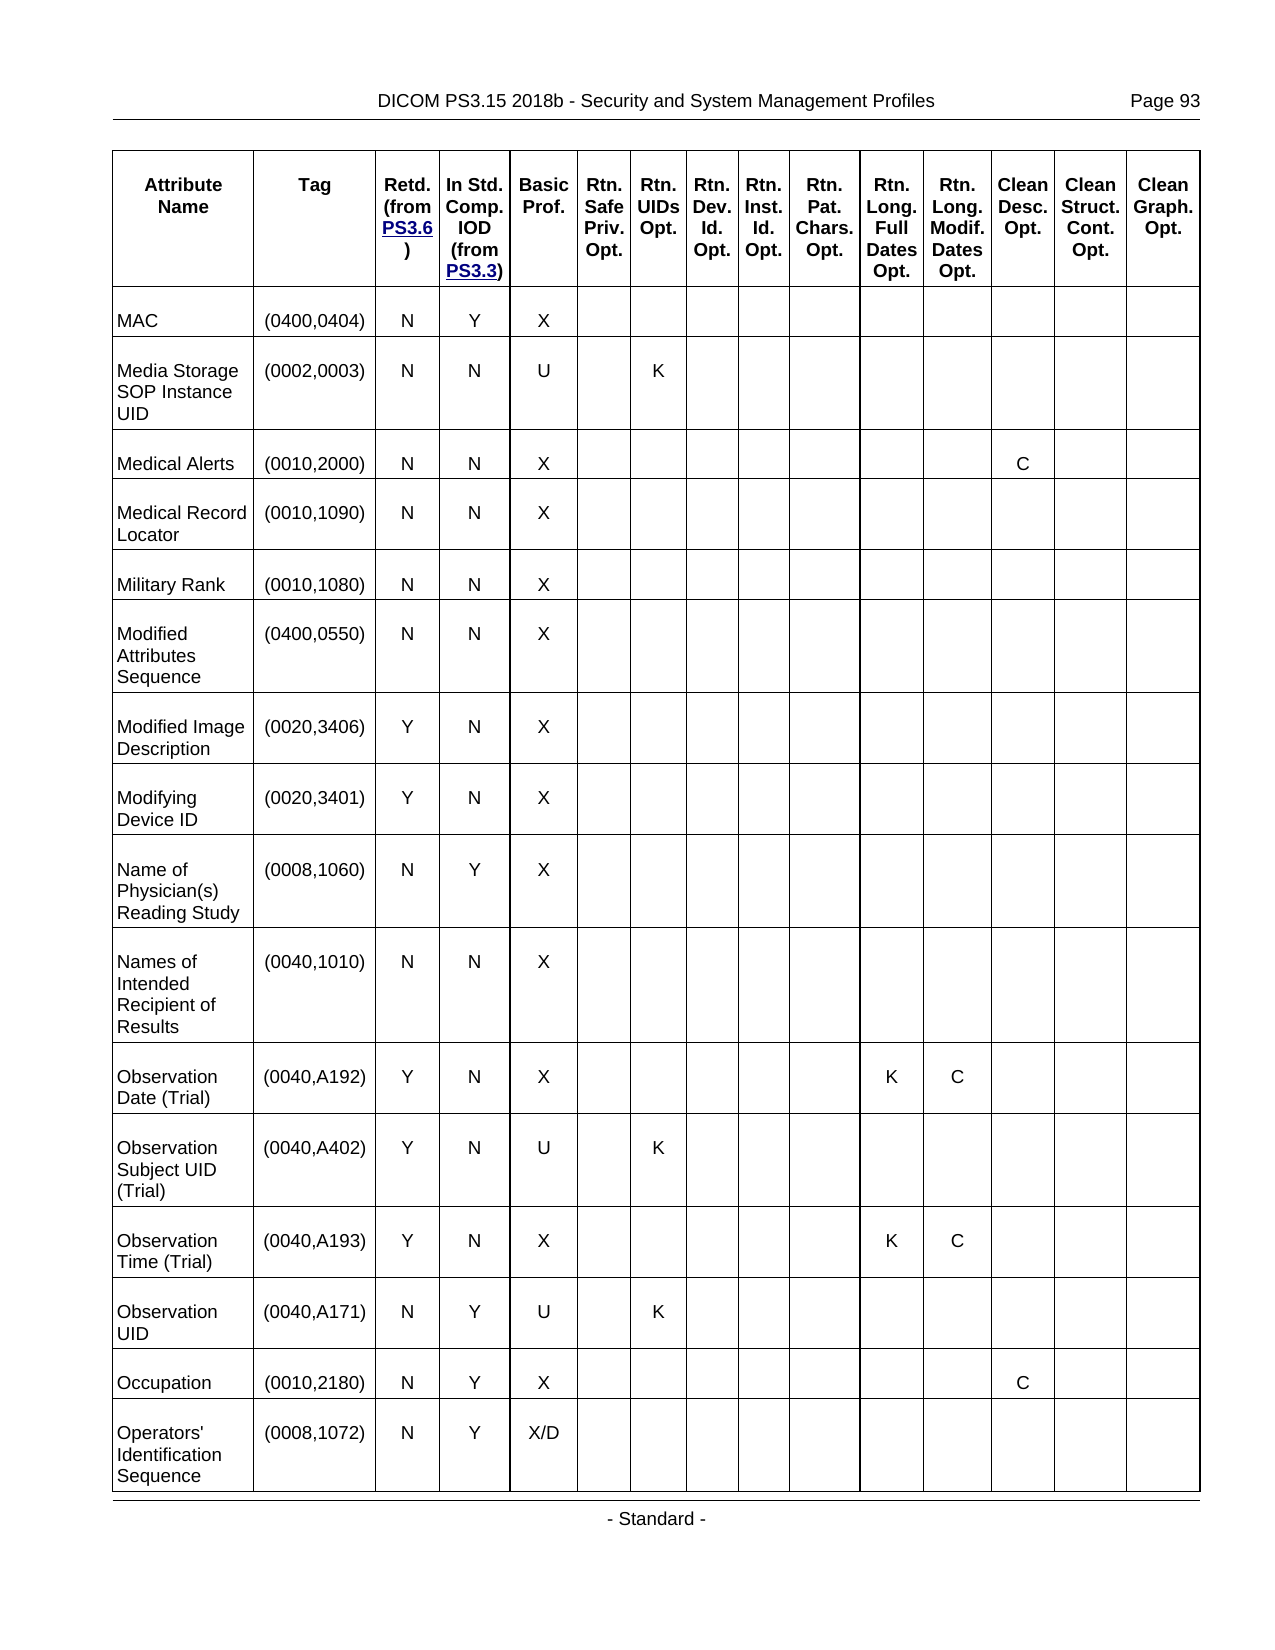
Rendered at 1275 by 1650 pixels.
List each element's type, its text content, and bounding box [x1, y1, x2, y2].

table_cell [790, 835, 859, 927]
table_cell Y [376, 1114, 439, 1206]
table_cell Operators' Identification Sequence [113, 1399, 253, 1491]
table_header Clean Struct. Cont. Opt. [1055, 151, 1126, 286]
table_cell [861, 1114, 923, 1206]
table_cell [1127, 430, 1199, 478]
table_cell [1127, 835, 1199, 927]
table_cell [861, 550, 923, 599]
table_cell N [376, 479, 439, 549]
table_cell N [440, 928, 509, 1042]
table_cell C [992, 430, 1054, 478]
table_cell N [440, 479, 509, 549]
table_cell [1055, 928, 1126, 1042]
table_cell [1127, 287, 1199, 336]
table_cell [578, 1349, 630, 1398]
table_cell [1127, 1278, 1199, 1348]
table_cell [861, 1349, 923, 1398]
table_cell [861, 928, 923, 1042]
table_cell Modified Attributes Sequence [113, 600, 253, 692]
table_cell X [511, 550, 577, 599]
table_cell [631, 1207, 686, 1277]
table_cell K [861, 1207, 923, 1277]
table_cell [687, 287, 738, 336]
table_cell [924, 835, 991, 927]
table_cell (0010,2000) [254, 430, 375, 478]
table_cell [790, 693, 859, 763]
table_header Rtn. Pat. Chars. Opt. [790, 151, 859, 286]
table_cell [861, 835, 923, 927]
table_cell [1127, 479, 1199, 549]
table_cell Y [376, 1207, 439, 1277]
table_cell [687, 835, 738, 927]
table_cell [687, 479, 738, 549]
table_cell [687, 1349, 738, 1398]
table_cell [739, 337, 789, 428]
table_cell X [511, 1349, 577, 1398]
table_cell [739, 430, 789, 478]
table_cell (0002,0003) [254, 337, 375, 428]
table_cell X [511, 479, 577, 549]
table_cell [578, 1278, 630, 1348]
table_cell (0040,A192) [254, 1043, 375, 1113]
table_cell [992, 1207, 1054, 1277]
table_cell N [376, 550, 439, 599]
table_cell [578, 479, 630, 549]
table_cell Occupation [113, 1349, 253, 1398]
table_cell [790, 287, 859, 336]
table_cell X [511, 928, 577, 1042]
table_cell [1055, 1207, 1126, 1277]
table_cell Observation UID [113, 1278, 253, 1348]
table_cell [1055, 479, 1126, 549]
table_cell [861, 430, 923, 478]
table_cell [739, 1349, 789, 1398]
table_cell N [440, 1043, 509, 1113]
table_cell [1055, 337, 1126, 428]
table_cell [790, 1399, 859, 1491]
table_cell [790, 1207, 859, 1277]
table_cell (0040,A193) [254, 1207, 375, 1277]
table_cell [861, 287, 923, 336]
table_cell [992, 928, 1054, 1042]
table_cell (0008,1060) [254, 835, 375, 927]
table_cell [739, 928, 789, 1042]
table_cell N [440, 337, 509, 428]
table_header Rtn. Dev. Id. Opt. [687, 151, 738, 286]
table_cell [687, 928, 738, 1042]
table_cell [790, 928, 859, 1042]
table_cell [924, 693, 991, 763]
table_cell [739, 287, 789, 336]
table_cell [578, 1043, 630, 1113]
table_cell [992, 1114, 1054, 1206]
table_cell [739, 1278, 789, 1348]
table_cell [1055, 764, 1126, 834]
table_cell X [511, 1207, 577, 1277]
table_cell N [376, 1399, 439, 1491]
table_cell Medical Record Locator [113, 479, 253, 549]
table_cell [1127, 1043, 1199, 1113]
table_cell [861, 600, 923, 692]
table_cell [1055, 430, 1126, 478]
table_cell (0010,1090) [254, 479, 375, 549]
table_cell [924, 1349, 991, 1398]
table_cell [1127, 337, 1199, 428]
table_cell X [511, 1043, 577, 1113]
table_cell Media Storage SOP Instance UID [113, 337, 253, 428]
table_cell [631, 1399, 686, 1491]
table_header Clean Graph. Opt. [1127, 151, 1199, 286]
table_cell [1127, 693, 1199, 763]
table_cell [790, 550, 859, 599]
table_cell [790, 479, 859, 549]
table_cell [790, 1043, 859, 1113]
table_cell [1055, 835, 1126, 927]
table_header Rtn. Inst. Id. Opt. [739, 151, 789, 286]
table_cell [739, 479, 789, 549]
table_cell K [631, 1278, 686, 1348]
table_cell [687, 693, 738, 763]
table_cell Name of Physician(s) Reading Study [113, 835, 253, 927]
table_cell [1127, 600, 1199, 692]
table_cell X [511, 764, 577, 834]
table_cell [687, 1043, 738, 1113]
table_cell Names of Intended Recipient of Results [113, 928, 253, 1042]
table_cell [992, 550, 1054, 599]
table_cell Y [376, 764, 439, 834]
table_cell N [376, 337, 439, 428]
table_cell N [376, 835, 439, 927]
table_cell [992, 287, 1054, 336]
table_cell N [440, 1207, 509, 1277]
table_cell [739, 1043, 789, 1113]
table_cell [924, 430, 991, 478]
table_cell [578, 693, 630, 763]
table_cell X [511, 287, 577, 336]
table_cell [578, 1207, 630, 1277]
table_cell [1127, 928, 1199, 1042]
table_cell (0008,1072) [254, 1399, 375, 1491]
table_cell [631, 600, 686, 692]
table_cell [790, 1278, 859, 1348]
table_cell [861, 1399, 923, 1491]
table_cell [1055, 1043, 1126, 1113]
table_cell [739, 764, 789, 834]
table_cell Modified Image Description [113, 693, 253, 763]
table_cell [1055, 600, 1126, 692]
table_cell (0400,0404) [254, 287, 375, 336]
table_cell [1055, 693, 1126, 763]
table_cell N [376, 287, 439, 336]
table_cell [687, 1114, 738, 1206]
table_cell Y [376, 1043, 439, 1113]
table_cell [1127, 1207, 1199, 1277]
table_cell C [924, 1207, 991, 1277]
table_cell C [924, 1043, 991, 1113]
table_cell [631, 928, 686, 1042]
table_cell K [631, 337, 686, 428]
table_cell X [511, 600, 577, 692]
table_cell [739, 835, 789, 927]
table_cell [687, 600, 738, 692]
table_cell [687, 430, 738, 478]
table_cell N [376, 1278, 439, 1348]
table_cell (0010,1080) [254, 550, 375, 599]
table_cell Observation Date (Trial) [113, 1043, 253, 1113]
table_cell (0010,2180) [254, 1349, 375, 1398]
table_cell Observation Time (Trial) [113, 1207, 253, 1277]
table_header Basic Prof. [511, 151, 577, 286]
table_cell [578, 337, 630, 428]
table_cell [578, 764, 630, 834]
table_cell X [511, 430, 577, 478]
table_cell Military Rank [113, 550, 253, 599]
table_cell [790, 430, 859, 478]
table_cell [739, 1207, 789, 1277]
table_cell [924, 1399, 991, 1491]
table_cell N [440, 693, 509, 763]
table_cell [924, 479, 991, 549]
table_cell [992, 479, 1054, 549]
table_header Rtn. Long. Modif. Dates Opt. [924, 151, 991, 286]
table_cell Y [440, 1349, 509, 1398]
table_cell [861, 764, 923, 834]
table_cell [1055, 1114, 1126, 1206]
table_cell Y [440, 1399, 509, 1491]
table_cell N [440, 1114, 509, 1206]
table_cell [578, 835, 630, 927]
table_cell N [440, 430, 509, 478]
table_cell [992, 1278, 1054, 1348]
table_cell (0040,A402) [254, 1114, 375, 1206]
table_cell [924, 337, 991, 428]
table_cell [578, 600, 630, 692]
table_cell [1127, 1399, 1199, 1491]
table_cell [578, 430, 630, 478]
table_cell [790, 764, 859, 834]
table_cell U [511, 1278, 577, 1348]
table_cell [992, 1399, 1054, 1491]
table_cell [631, 693, 686, 763]
table_cell (0040,1010) [254, 928, 375, 1042]
table_cell [631, 1349, 686, 1398]
table_cell [924, 928, 991, 1042]
table_cell [1127, 764, 1199, 834]
table_cell [924, 600, 991, 692]
table_cell Y [440, 835, 509, 927]
table_cell [1055, 1278, 1126, 1348]
table_cell Y [376, 693, 439, 763]
table_cell U [511, 337, 577, 428]
table_cell Observation Subject UID (Trial) [113, 1114, 253, 1206]
table_cell [924, 550, 991, 599]
table_cell [1055, 1399, 1126, 1491]
table_header Rtn. Safe Priv. Opt. [578, 151, 630, 286]
table_cell [739, 600, 789, 692]
table_cell [992, 1043, 1054, 1113]
table_cell (0020,3406) [254, 693, 375, 763]
table_cell [631, 764, 686, 834]
table_cell [861, 693, 923, 763]
table_cell [687, 1207, 738, 1277]
table_cell [631, 835, 686, 927]
table_cell N [440, 600, 509, 692]
table_cell [924, 1278, 991, 1348]
table_header Rtn. Long. Full Dates Opt. [861, 151, 923, 286]
table_cell [1055, 1349, 1126, 1398]
table_cell [861, 479, 923, 549]
table_cell Y [440, 287, 509, 336]
table_cell [790, 1349, 859, 1398]
table_cell [992, 835, 1054, 927]
table_cell (0020,3401) [254, 764, 375, 834]
table_cell [992, 693, 1054, 763]
table_cell [687, 1399, 738, 1491]
table_cell [861, 1278, 923, 1348]
table_cell [924, 1114, 991, 1206]
table_header Clean Desc. Opt. [992, 151, 1054, 286]
table_cell [924, 287, 991, 336]
table_cell [924, 764, 991, 834]
table_header Rtn. UIDs Opt. [631, 151, 686, 286]
table_header Retd. (from PS3.6) [376, 151, 439, 286]
table_cell [992, 337, 1054, 428]
table_cell MAC [113, 287, 253, 336]
table_cell N [376, 1349, 439, 1398]
table_cell [992, 600, 1054, 692]
table_header In Std. Comp. IOD (from PS3.3) [440, 151, 509, 286]
table_cell [631, 287, 686, 336]
table_cell [687, 1278, 738, 1348]
table_cell (0040,A171) [254, 1278, 375, 1348]
table_cell [1127, 550, 1199, 599]
table_cell [687, 550, 738, 599]
table_cell [790, 337, 859, 428]
table_cell [739, 1399, 789, 1491]
table_cell [578, 1114, 630, 1206]
table_cell K [861, 1043, 923, 1113]
table_cell N [440, 764, 509, 834]
table_cell [1055, 287, 1126, 336]
table_cell X/D [511, 1399, 577, 1491]
table_cell [739, 693, 789, 763]
table_cell [578, 550, 630, 599]
table_cell [1127, 1114, 1199, 1206]
table_cell [790, 600, 859, 692]
table_cell [578, 287, 630, 336]
table_cell [992, 764, 1054, 834]
table_cell [578, 928, 630, 1042]
table_cell Y [440, 1278, 509, 1348]
table_cell C [992, 1349, 1054, 1398]
table_cell U [511, 1114, 577, 1206]
table_cell [739, 1114, 789, 1206]
table_header Tag [254, 151, 375, 286]
table_cell [631, 1043, 686, 1113]
table_cell [861, 337, 923, 428]
table_cell [1127, 1349, 1199, 1398]
table_cell [739, 550, 789, 599]
table_cell K [631, 1114, 686, 1206]
table_header Attribute Name [113, 151, 253, 286]
table_cell [631, 479, 686, 549]
table_cell N [440, 550, 509, 599]
table_cell X [511, 835, 577, 927]
table_cell [687, 337, 738, 428]
table_cell N [376, 600, 439, 692]
table_cell [790, 1114, 859, 1206]
table_cell Modifying Device ID [113, 764, 253, 834]
table_cell X [511, 693, 577, 763]
table_cell (0400,0550) [254, 600, 375, 692]
table_cell [578, 1399, 630, 1491]
table_cell Medical Alerts [113, 430, 253, 478]
table_cell [1055, 550, 1126, 599]
table_cell N [376, 928, 439, 1042]
table_cell N [376, 430, 439, 478]
table_cell [631, 430, 686, 478]
table_cell [687, 764, 738, 834]
table_cell [631, 550, 686, 599]
